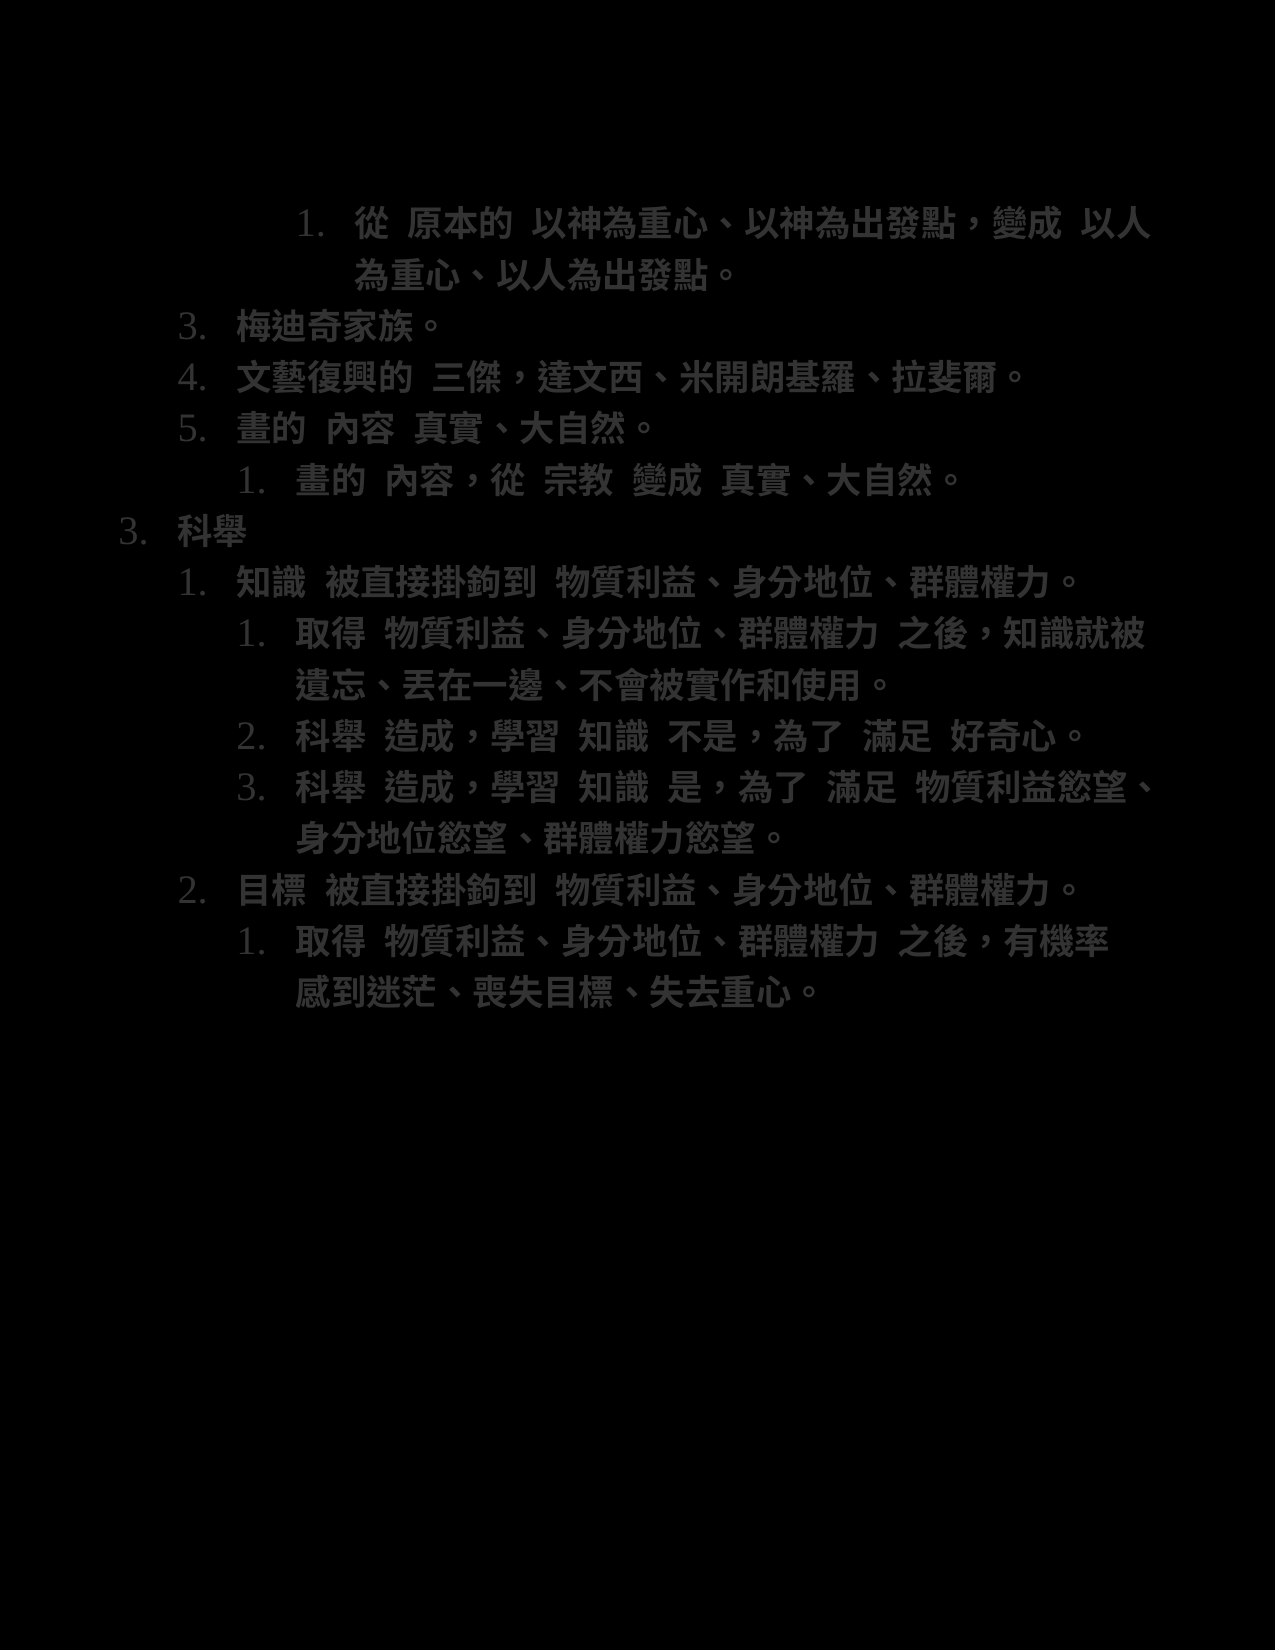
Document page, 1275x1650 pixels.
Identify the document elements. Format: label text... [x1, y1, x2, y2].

list 取得 物質利益、身分地位、群體權力 之後，知識就被 遺忘、丟在一邊、不會被實作和使用。 [236, 606, 1157, 708]
list 文藝復興的 三傑，達文西、米開朗基羅、拉斐爾。 [177, 349, 1157, 401]
list 目標 被直接掛鉤到 物質利益、身分地位、群體權力。 [177, 862, 1157, 913]
list 科舉 造成，學習 知識 不是，為了 滿足 好奇心。 [236, 708, 1157, 759]
list 畫的 內容，從 宗教 變成 真實、大自然。 [236, 452, 1157, 503]
list 畫的 內容 真實、大自然。 [177, 401, 1157, 452]
list 科舉 造成，學習 知識 是，為了 滿足 物質利益慾望、身分地位慾望、群體權力慾望。 [236, 759, 1157, 862]
list 取得 物質利益、身分地位、群體權力 之後，有機率 感到迷茫、喪失目標、失去重心。 [236, 913, 1157, 1016]
list 科舉 [118, 503, 1157, 554]
list 知識 被直接掛鉤到 物質利益、身分地位、群體權力。 [177, 554, 1157, 606]
list 從 原本的 以神為重心、以神為出發點，變成 以人為重心、以人為出發點。 [295, 196, 1157, 298]
list 梅迪奇家族。 [177, 298, 1157, 349]
